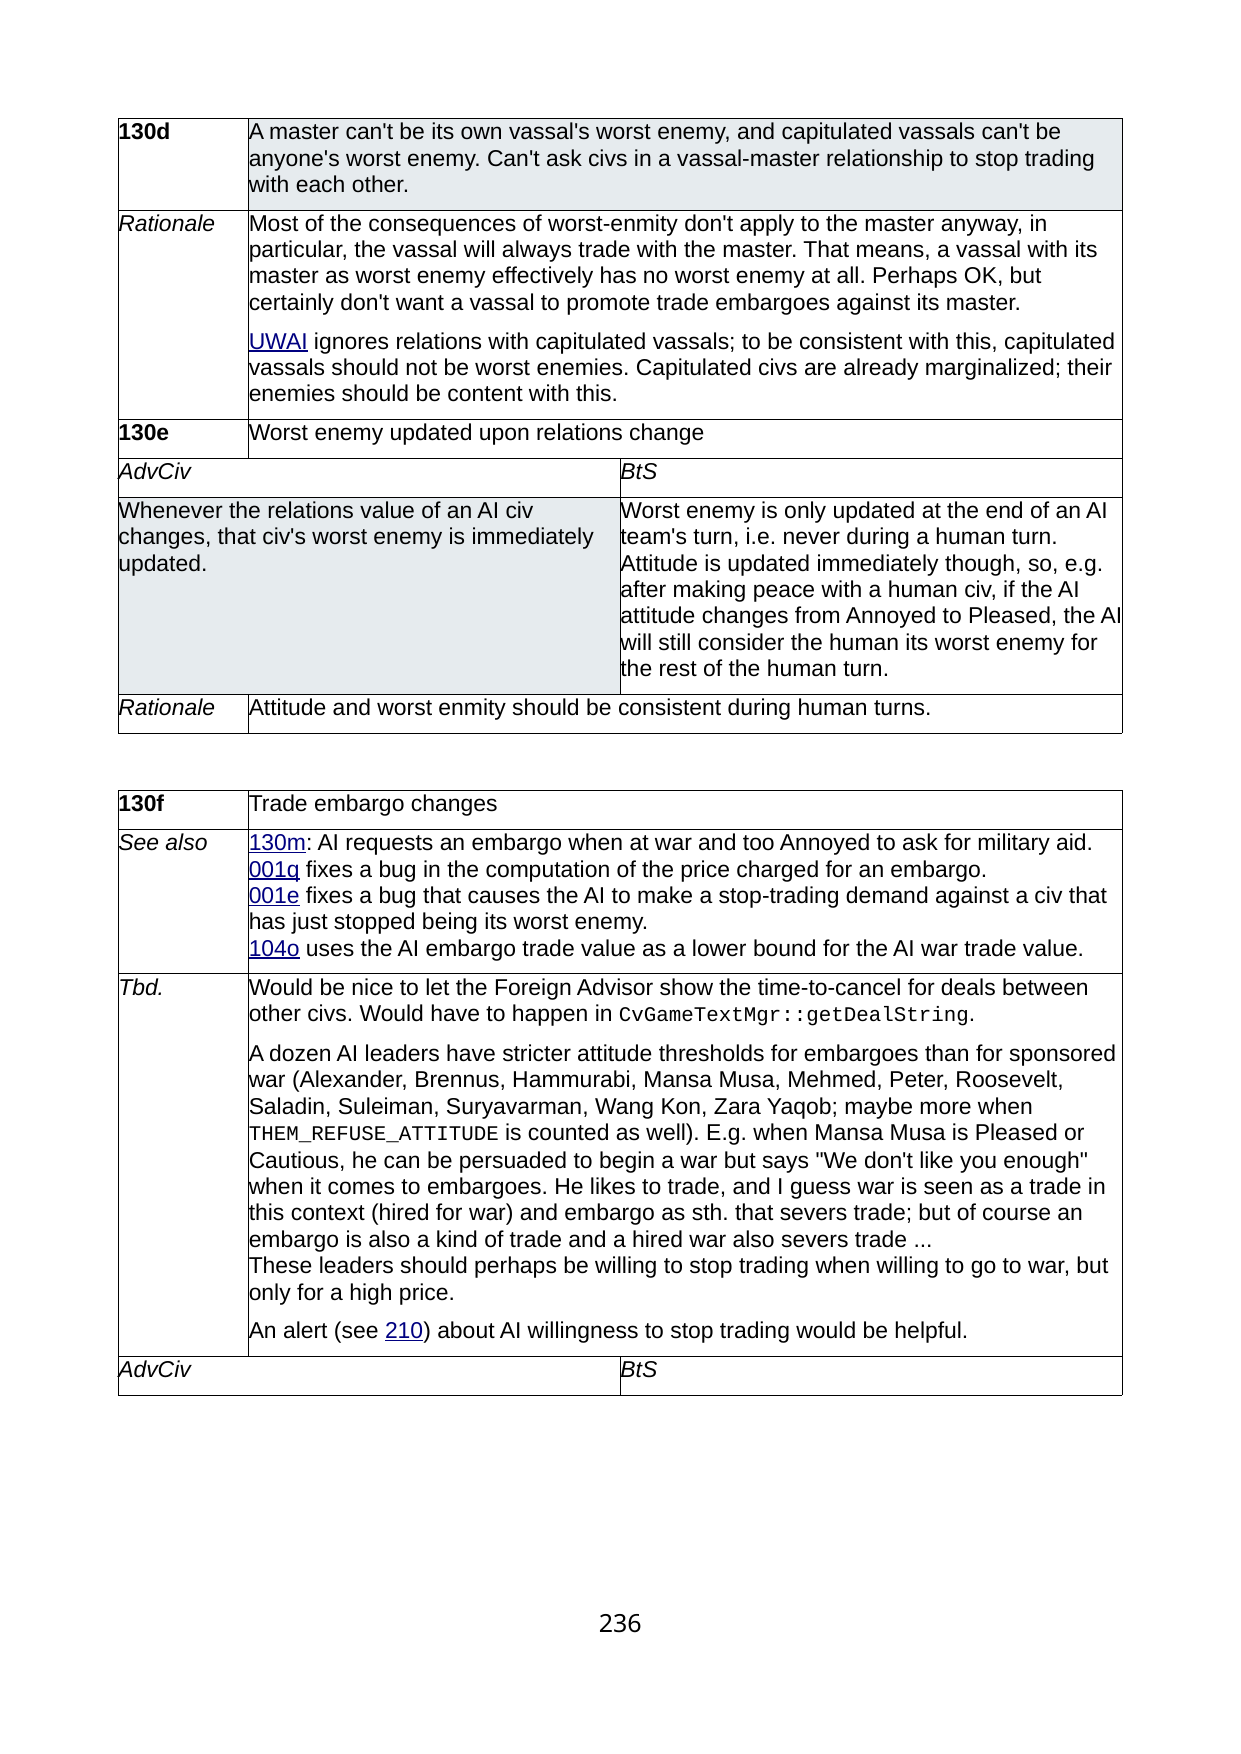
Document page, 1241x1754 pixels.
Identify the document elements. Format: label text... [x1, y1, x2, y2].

table_cell Rationale [119, 211, 248, 419]
table_cell Attitude and worst enmity should be consistent during human turns. [249, 695, 1122, 733]
table_cell 130m: AI requests an embargo when at war and too Annoyed to ask for military aid. 001q fixes a bug in the computation of the price charged for an embargo. 001e fixes a bug that causes the AI to make a stop-trading demand against a civ that has just stopped being its worst enemy. 104o uses the AI embargo trade value as a lower bound for the AI war trade value. [249, 830, 1122, 973]
table_cell AdvCiv [119, 1357, 620, 1395]
table_header 130d [119, 119, 248, 210]
table_cell Would be nice to let the Foreign Advisor show the time-to-cancel for deals between other civs. Would have to happen in CvGameTextMgr::getDealString. A dozen AI leaders have stricter attitude thresholds for embargoes than for sponsored war (Alexander, Brennus, Hammurabi, Mansa Musa, Mehmed, Peter, Roosevelt, Saladin, Suleiman, Suryavarman, Wang Kon, Zara Yaqob; maybe more when THEM_REFUSE_ATTITUDE is counted as well). E.g. when Mansa Musa is Pleased or Cautious, he can be persuaded to begin a war but says "We don't like you enough" when it comes to embargoes. He likes to trade, and I guess war is seen as a trade in this context (hired for war) and embargo as sth. that severs trade; but of course an embargo is also a kind of trade and a hired war also severs trade ... These leaders should perhaps be willing to stop trading when willing to go to war, but only for a high price. An alert (see 210) about AI willingness to stop trading would be helpful. [249, 974, 1122, 1356]
table_cell BtS [621, 1357, 1122, 1395]
table_cell Whenever the relations value of an AI civ changes, that civ's worst enemy is immediately updated. [119, 498, 620, 694]
table_cell Tbd. [119, 974, 248, 1356]
table_cell Most of the consequences of worst-enmity don't apply to the master anyway, in particular, the vassal will always trade with the master. That means, a vassal with its master as worst enemy effectively has no worst enemy at all. Perhaps OK, but certainly don't want a vassal to promote trade embargoes against its master. UWAI ignores relations with capitulated vassals; to be consistent with this, capitulated vassals should not be worst enemies. Capitulated civs are already marginalized; their enemies should be content with this. [249, 211, 1122, 419]
table_header A master can't be its own vassal's worst enemy, and capitulated vassals can't be anyone's worst enemy. Can't ask civs in a vassal-master relationship to stop trading with each other. [249, 119, 1122, 210]
table_cell See also [119, 830, 248, 973]
table_cell Rationale [119, 695, 248, 733]
table_cell Worst enemy updated upon relations change [249, 420, 1122, 458]
table_cell BtS [621, 459, 1122, 497]
table_header 130f [119, 791, 248, 829]
table_header Trade embargo changes [249, 791, 1122, 829]
table_cell AdvCiv [119, 459, 620, 497]
table_cell 130e [119, 420, 248, 458]
table_cell Worst enemy is only updated at the end of an AI team's turn, i.e. never during a human turn. Attitude is updated immediately though, so, e.g. after making peace with a human civ, if the AI attitude changes from Annoyed to Pleased, the AI will still consider the human its worst enemy for the rest of the human turn. [621, 498, 1122, 694]
